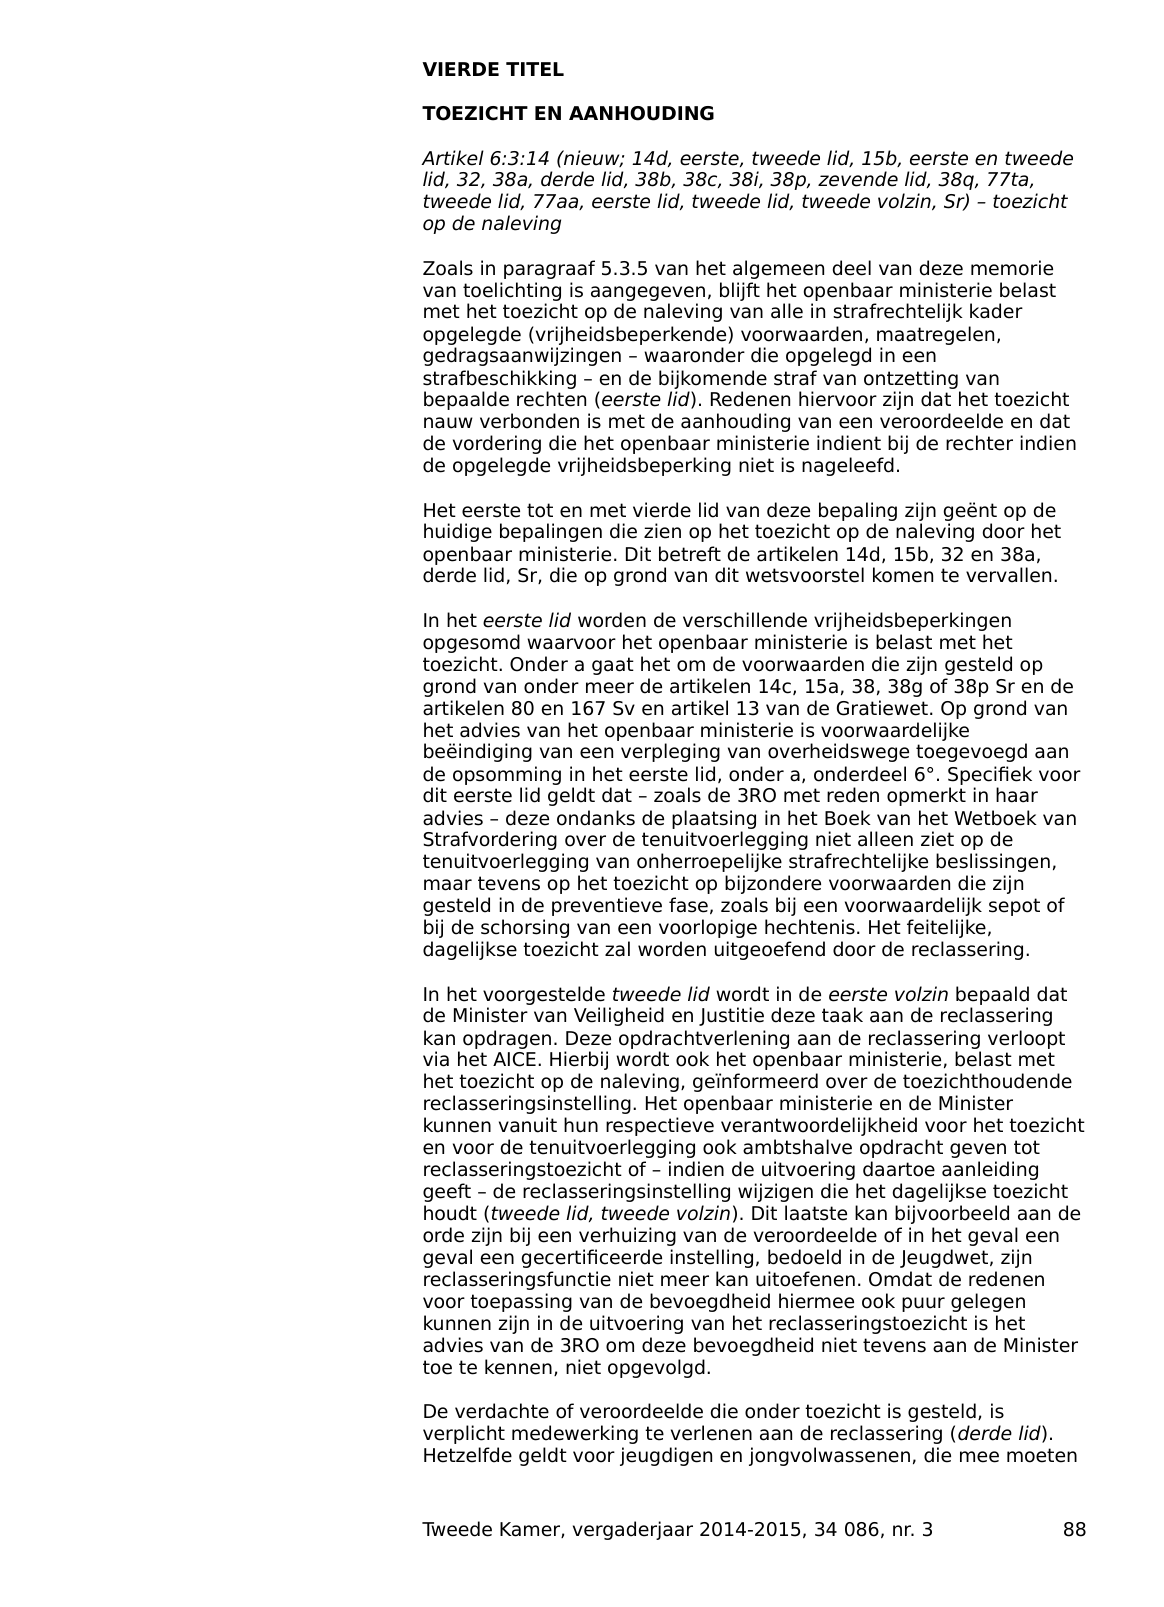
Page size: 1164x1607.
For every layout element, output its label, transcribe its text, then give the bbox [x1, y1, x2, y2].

subtitle VIERDE TITEL [422, 59, 1087, 81]
subtitle Artikel 6:3:14 (nieuw; 14d, eerste, tweede lid, 15b, eerste en tweede lid, 32, 38a, derde lid, 38b, 38c, 38i, 38p, zevende lid, 38q, 77ta, tweede lid, 77aa, eerste lid, tweede lid, tweede volzin, Sr) – toezicht op de naleving [422, 147, 1087, 235]
text De verdachte of veroordeelde die onder toezicht is gesteld, is verplicht medewerking te verlenen aan de reclassering (derde lid). Hetzelfde geldt voor jeugdigen en jongvolwassenen, die mee moeten [422, 1401, 1087, 1467]
text In het eerste lid worden de verschillende vrijheidsbeperkingen opgesomd waarvoor het openbaar ministerie is belast met het toezicht. Onder a gaat het om de voorwaarden die zijn gesteld op grond van onder meer de artikelen 14c, 15a, 38, 38g of 38p Sr en de artikelen 80 en 167 Sv en artikel 13 van de Gratiewet. Op grond van het advies van het openbaar ministerie is voorwaardelijke beëindiging van een verpleging van overheidswege toegevoegd aan de opsomming in het eerste lid, onder a, onderdeel 6°. Specifiek voor dit eerste lid geldt dat – zoals de 3RO met reden opmerkt in haar advies – deze ondanks de plaatsing in het Boek van het Wetboek van Strafvordering over de tenuitvoerlegging niet alleen ziet op de tenuitvoerlegging van onherroepelijke strafrechtelijke beslissingen, maar tevens op het toezicht op bijzondere voorwaarden die zijn gesteld in de preventieve fase, zoals bij een voorwaardelijk sepot of bij de schorsing van een voorlopige hechtenis. Het feitelijke, dagelijkse toezicht zal worden uitgeoefend door de reclassering. [422, 609, 1087, 961]
text Het eerste tot en met vierde lid van deze bepaling zijn geënt op de huidige bepalingen die zien op het toezicht op de naleving door het openbaar ministerie. Dit betreft de artikelen 14d, 15b, 32 en 38a, derde lid, Sr, die op grond van dit wetsvoorstel komen te vervallen. [422, 499, 1087, 587]
text In het voorgestelde tweede lid wordt in de eerste volzin bepaald dat de Minister van Veiligheid en Justitie deze taak aan de reclassering kan opdragen. Deze opdrachtverlening aan de reclassering verloopt via het AICE. Hierbij wordt ook het openbaar ministerie, belast met het toezicht op de naleving, geïnformeerd over de toezichthoudende reclasseringsinstelling. Het openbaar ministerie en de Minister kunnen vanuit hun respectieve verantwoordelijkheid voor het toezicht en voor de tenuitvoerlegging ook ambtshalve opdracht geven tot reclasseringstoezicht of – indien de uitvoering daartoe aanleiding geeft – de reclasseringsinstelling wijzigen die het dagelijkse toezicht houdt (tweede lid, tweede volzin). Dit laatste kan bijvoorbeeld aan de orde zijn bij een verhuizing van de veroordeelde of in het geval een geval een gecertificeerde instelling, bedoeld in de Jeugdwet, zijn reclasseringsfunctie niet meer kan uitoefenen. Omdat de redenen voor toepassing van de bevoegdheid hiermee ook puur gelegen kunnen zijn in de uitvoering van het reclasseringstoezicht is het advies van de 3RO om deze bevoegdheid niet tevens aan de Minister toe te kennen, niet opgevolgd. [422, 983, 1087, 1379]
subtitle TOEZICHT EN AANHOUDING [422, 103, 1087, 125]
text Zoals in paragraaf 5.3.5 van het algemeen deel van deze memorie van toelichting is aangegeven, blijft het openbaar ministerie belast met het toezicht op de naleving van alle in strafrechtelijk kader opgelegde (vrijheidsbeperkende) voorwaarden, maatregelen, gedragsaanwijzingen – waaronder die opgelegd in een strafbeschikking – en de bijkomende straf van ontzetting van bepaalde rechten (eerste lid). Redenen hiervoor zijn dat het toezicht nauw verbonden is met de aanhouding van een veroordeelde en dat de vordering die het openbaar ministerie indient bij de rechter indien de opgelegde vrijheidsbeperking niet is nageleefd. [422, 257, 1087, 477]
